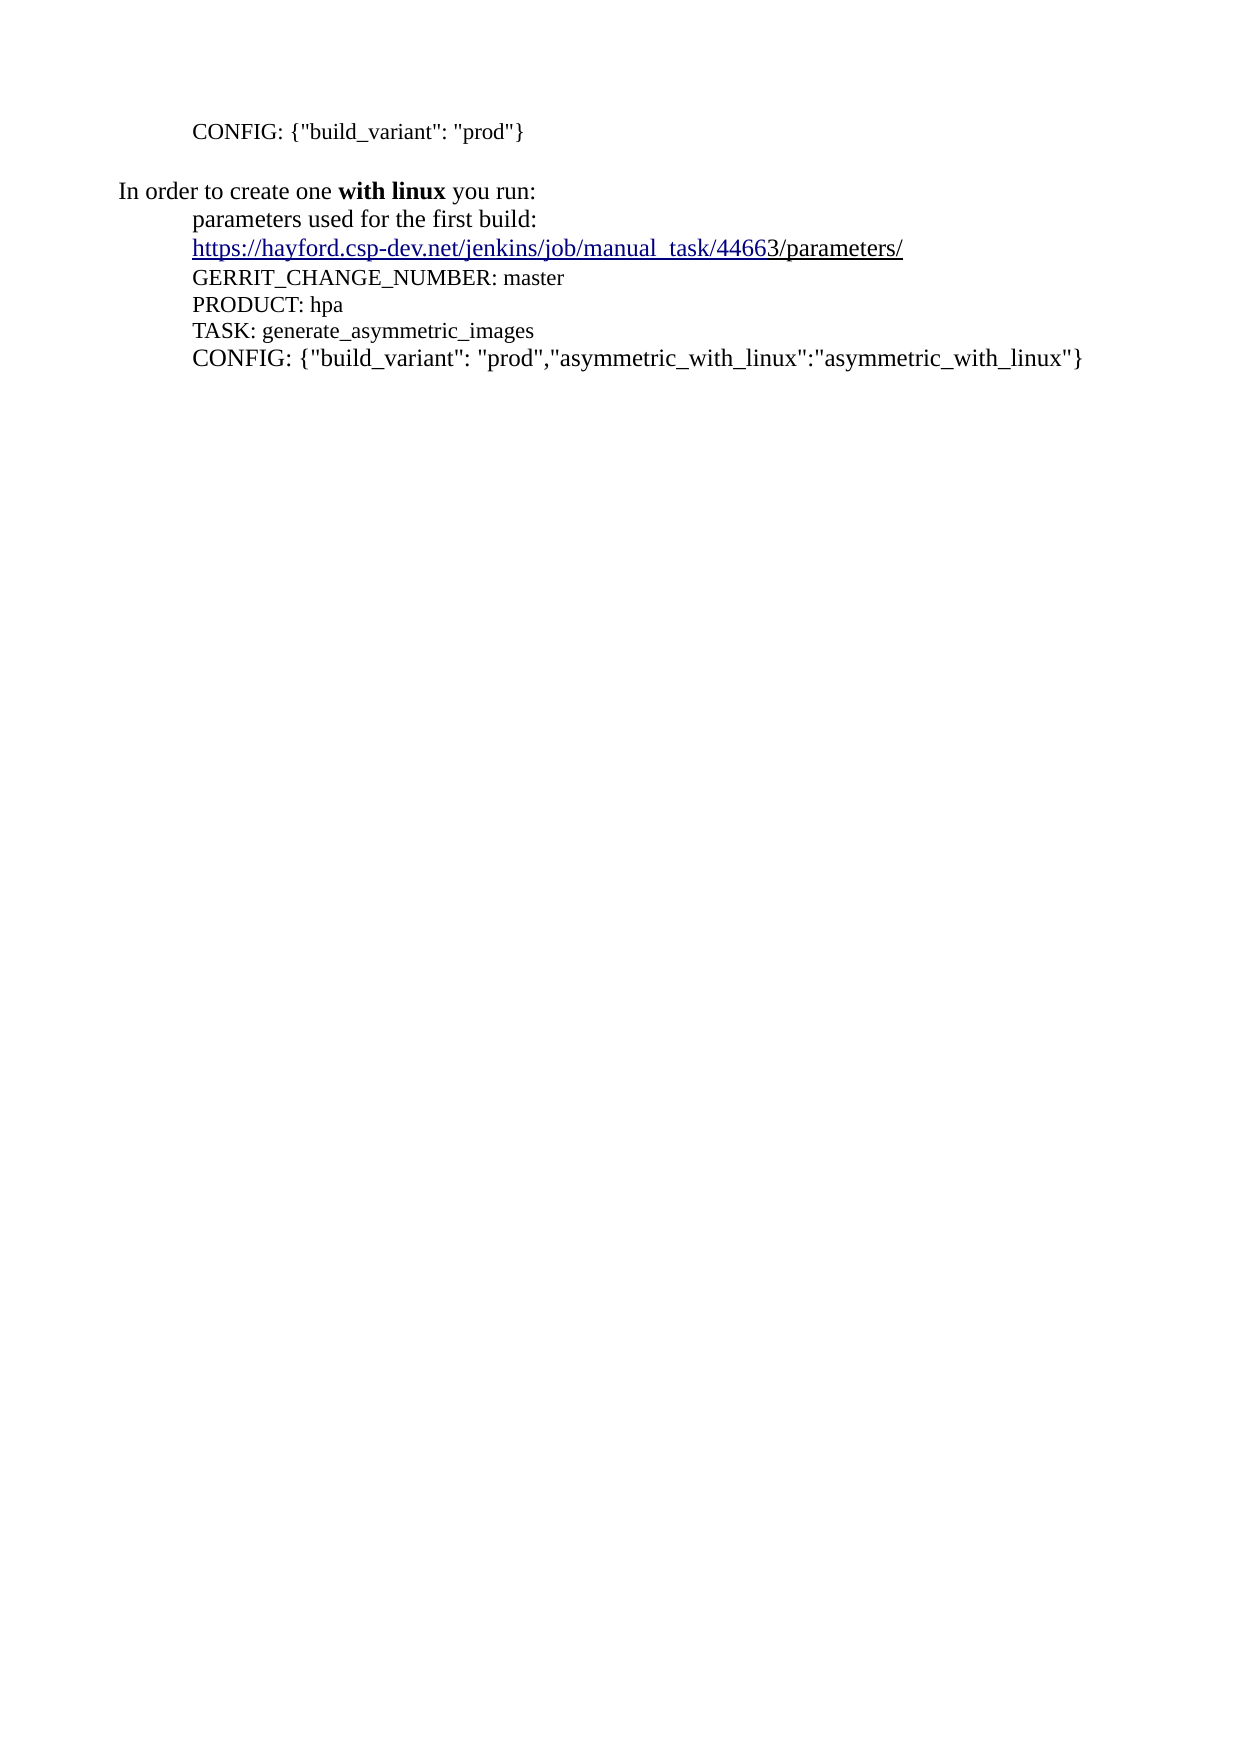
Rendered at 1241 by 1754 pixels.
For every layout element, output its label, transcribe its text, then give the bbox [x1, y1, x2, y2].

text CONFIG: {"build_variant": "prod"} [118, 118, 1122, 144]
text parameters used for the first build: https://hayford.csp-dev.net/jenkins/job/manual_task/44663/parameters/ [118, 204, 1122, 262]
text In order to create one with linux you run: [118, 176, 1122, 204]
text CONFIG: {"build_variant": "prod","asymmetric_with_linux":"asymmetric_with_linux"} [118, 343, 1122, 372]
text GERRIT_CHANGE_NUMBER: master [118, 262, 1122, 291]
text TASK: generate_asymmetric_images [118, 317, 1122, 343]
text PRODUCT: hpa [118, 291, 1122, 317]
